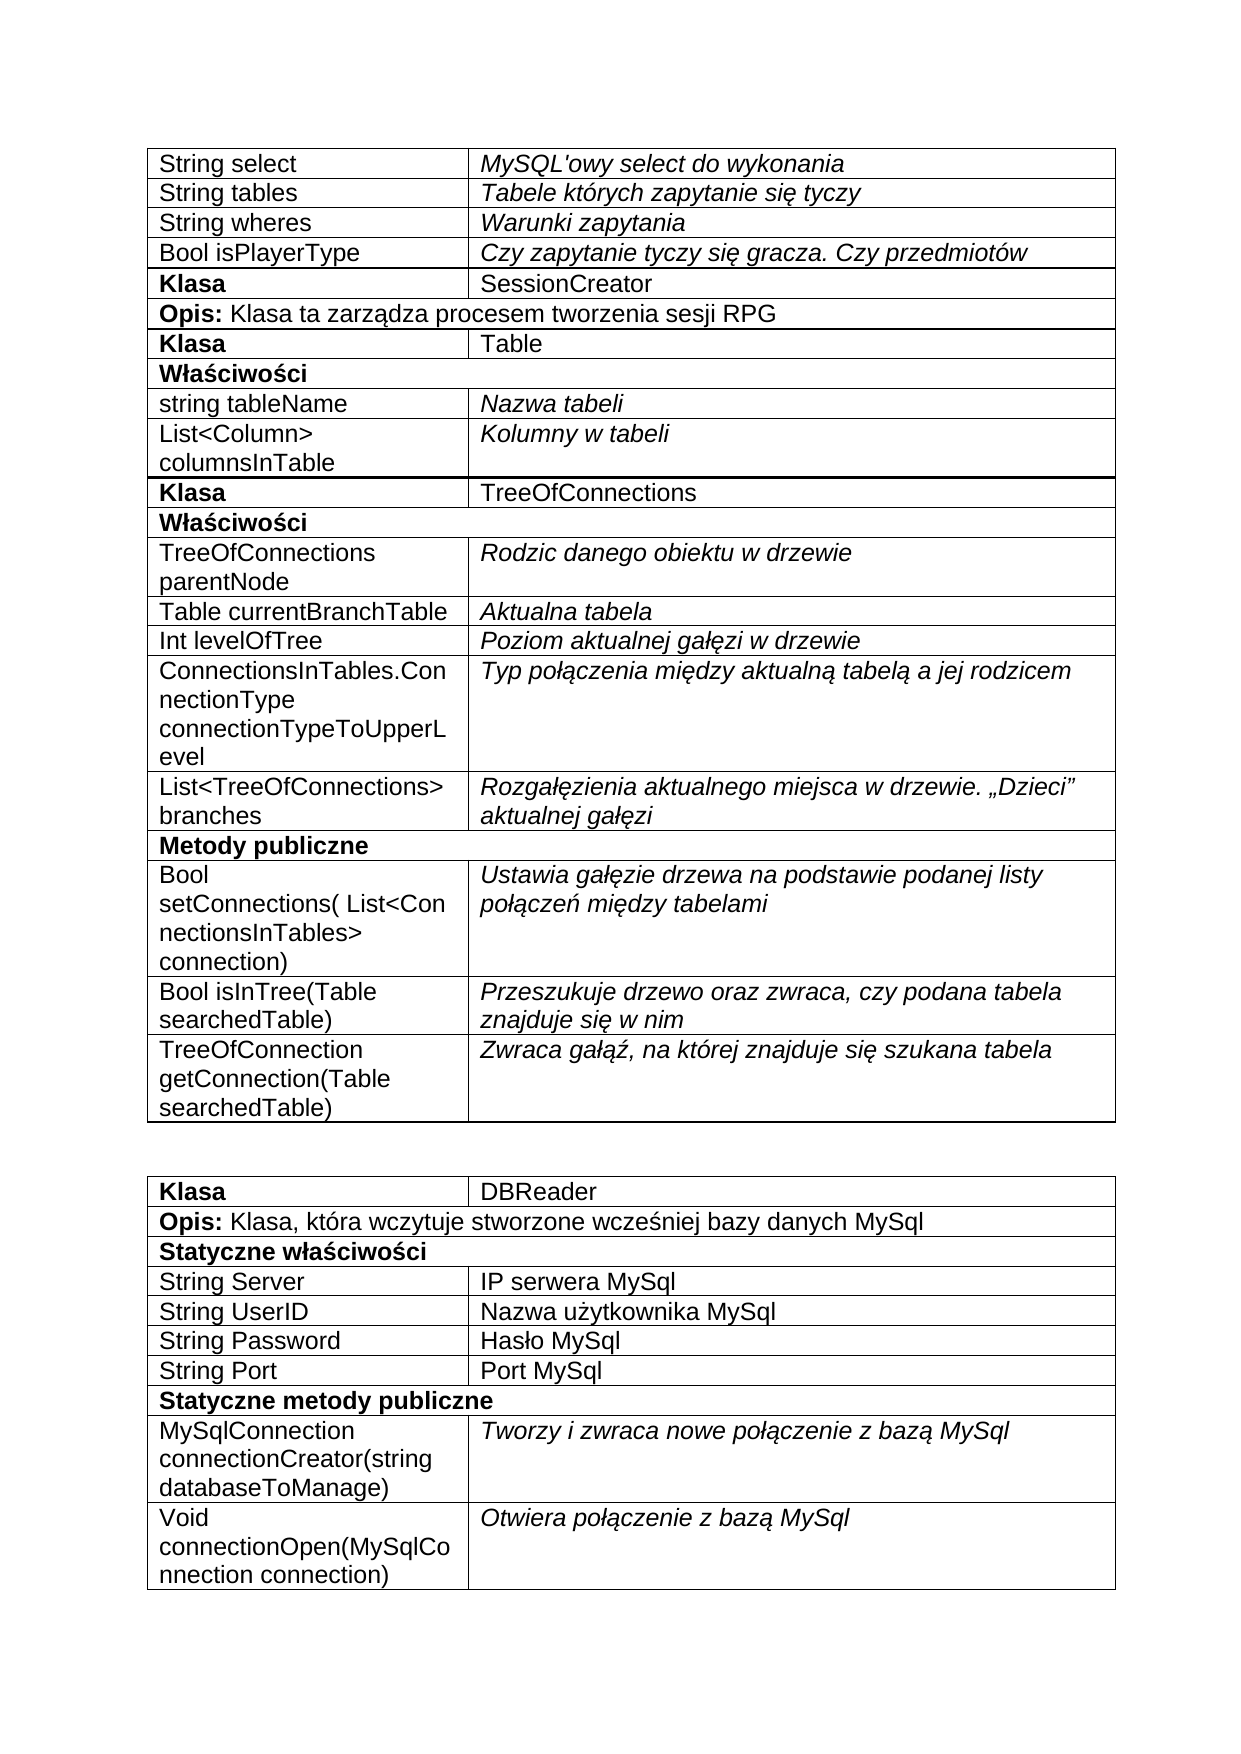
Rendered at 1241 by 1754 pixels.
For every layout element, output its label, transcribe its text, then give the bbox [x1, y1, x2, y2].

table_header Klasa [148, 330, 468, 358]
table_cell ConnectionsInTables.ConnectionType connectionTypeToUpperLevel [148, 656, 468, 771]
table_cell String UserID [148, 1296, 468, 1325]
table_header Table [469, 330, 1115, 358]
table_cell String select [148, 149, 468, 177]
table_cell Opis: Klasa, która wczytuje stworzone wcześniej bazy danych MySql [148, 1207, 1115, 1236]
table_cell Typ połączenia między aktualną tabelą a jej rodzicem [469, 656, 1115, 771]
table_cell Bool isPlayerType [148, 238, 468, 267]
table_cell String wheres [148, 208, 468, 237]
table_cell Tworzy i zwraca nowe połączenie z bazą MySql [469, 1416, 1115, 1502]
table_cell Zwraca gałąź, na której znajduje się szukana tabela [469, 1035, 1115, 1121]
table_cell Statyczne właściwości [148, 1237, 1115, 1266]
table_header TreeOfConnections [469, 479, 1115, 507]
table_cell String tables [148, 179, 468, 207]
table_cell Aktualna tabela [469, 597, 1115, 625]
table_cell Tabele których zapytanie się tyczy [469, 179, 1115, 207]
table_cell Poziom aktualnej gałęzi w drzewie [469, 626, 1115, 655]
table_header Klasa [148, 479, 468, 507]
table_cell string tableName [148, 389, 468, 418]
table_cell String Server [148, 1267, 468, 1295]
table_header Klasa [148, 269, 468, 298]
table_cell Właściwości [148, 508, 1115, 537]
table_cell Hasło MySql [469, 1326, 1115, 1355]
table_cell Nazwa użytkownika MySql [469, 1296, 1115, 1325]
table_cell Table currentBranchTable [148, 597, 468, 625]
table_cell List<Column> columnsInTable [148, 419, 468, 476]
table_cell Void connectionOpen(MySqlConnection connection) [148, 1503, 468, 1589]
table_header SessionCreator [469, 269, 1115, 298]
table_cell TreeOfConnection getConnection(Table searchedTable) [148, 1035, 468, 1121]
table_cell Warunki zapytania [469, 208, 1115, 237]
table_cell String Password [148, 1326, 468, 1355]
table_cell Czy zapytanie tyczy się gracza. Czy przedmiotów [469, 238, 1115, 267]
table_cell MySqlConnection connectionCreator(string databaseToManage) [148, 1416, 468, 1502]
table_cell IP serwera MySql [469, 1267, 1115, 1295]
table_cell Port MySql [469, 1356, 1115, 1385]
table_header Klasa [148, 1177, 468, 1206]
table_cell Rozgałęzienia aktualnego miejsca w drzewie. „Dzieci” aktualnej gałęzi [469, 772, 1115, 830]
table_cell Int levelOfTree [148, 626, 468, 655]
table_cell Statyczne metody publiczne [148, 1386, 1115, 1414]
table_cell Rodzic danego obiektu w drzewie [469, 538, 1115, 596]
table_cell Ustawia gałęzie drzewa na podstawie podanej listy połączeń między tabelami [469, 861, 1115, 976]
table_header DBReader [469, 1177, 1115, 1206]
table_cell Przeszukuje drzewo oraz zwraca, czy podana tabela znajduje się w nim [469, 977, 1115, 1034]
table_cell List<TreeOfConnections> branches [148, 772, 468, 830]
table_cell Kolumny w tabeli [469, 419, 1115, 476]
table_cell String Port [148, 1356, 468, 1385]
table_cell TreeOfConnections parentNode [148, 538, 468, 596]
table_cell MySQL'owy select do wykonania [469, 149, 1115, 177]
table_cell Właściwości [148, 359, 1115, 388]
table_cell Otwiera połączenie z bazą MySql [469, 1503, 1115, 1589]
table_cell Opis: Klasa ta zarządza procesem tworzenia sesji RPG [148, 299, 1115, 327]
table_cell Bool isInTree(Table searchedTable) [148, 977, 468, 1034]
table_cell Bool setConnections( List<ConnectionsInTables> connection) [148, 861, 468, 976]
table_cell Metody publiczne [148, 831, 1115, 859]
table_cell Nazwa tabeli [469, 389, 1115, 418]
